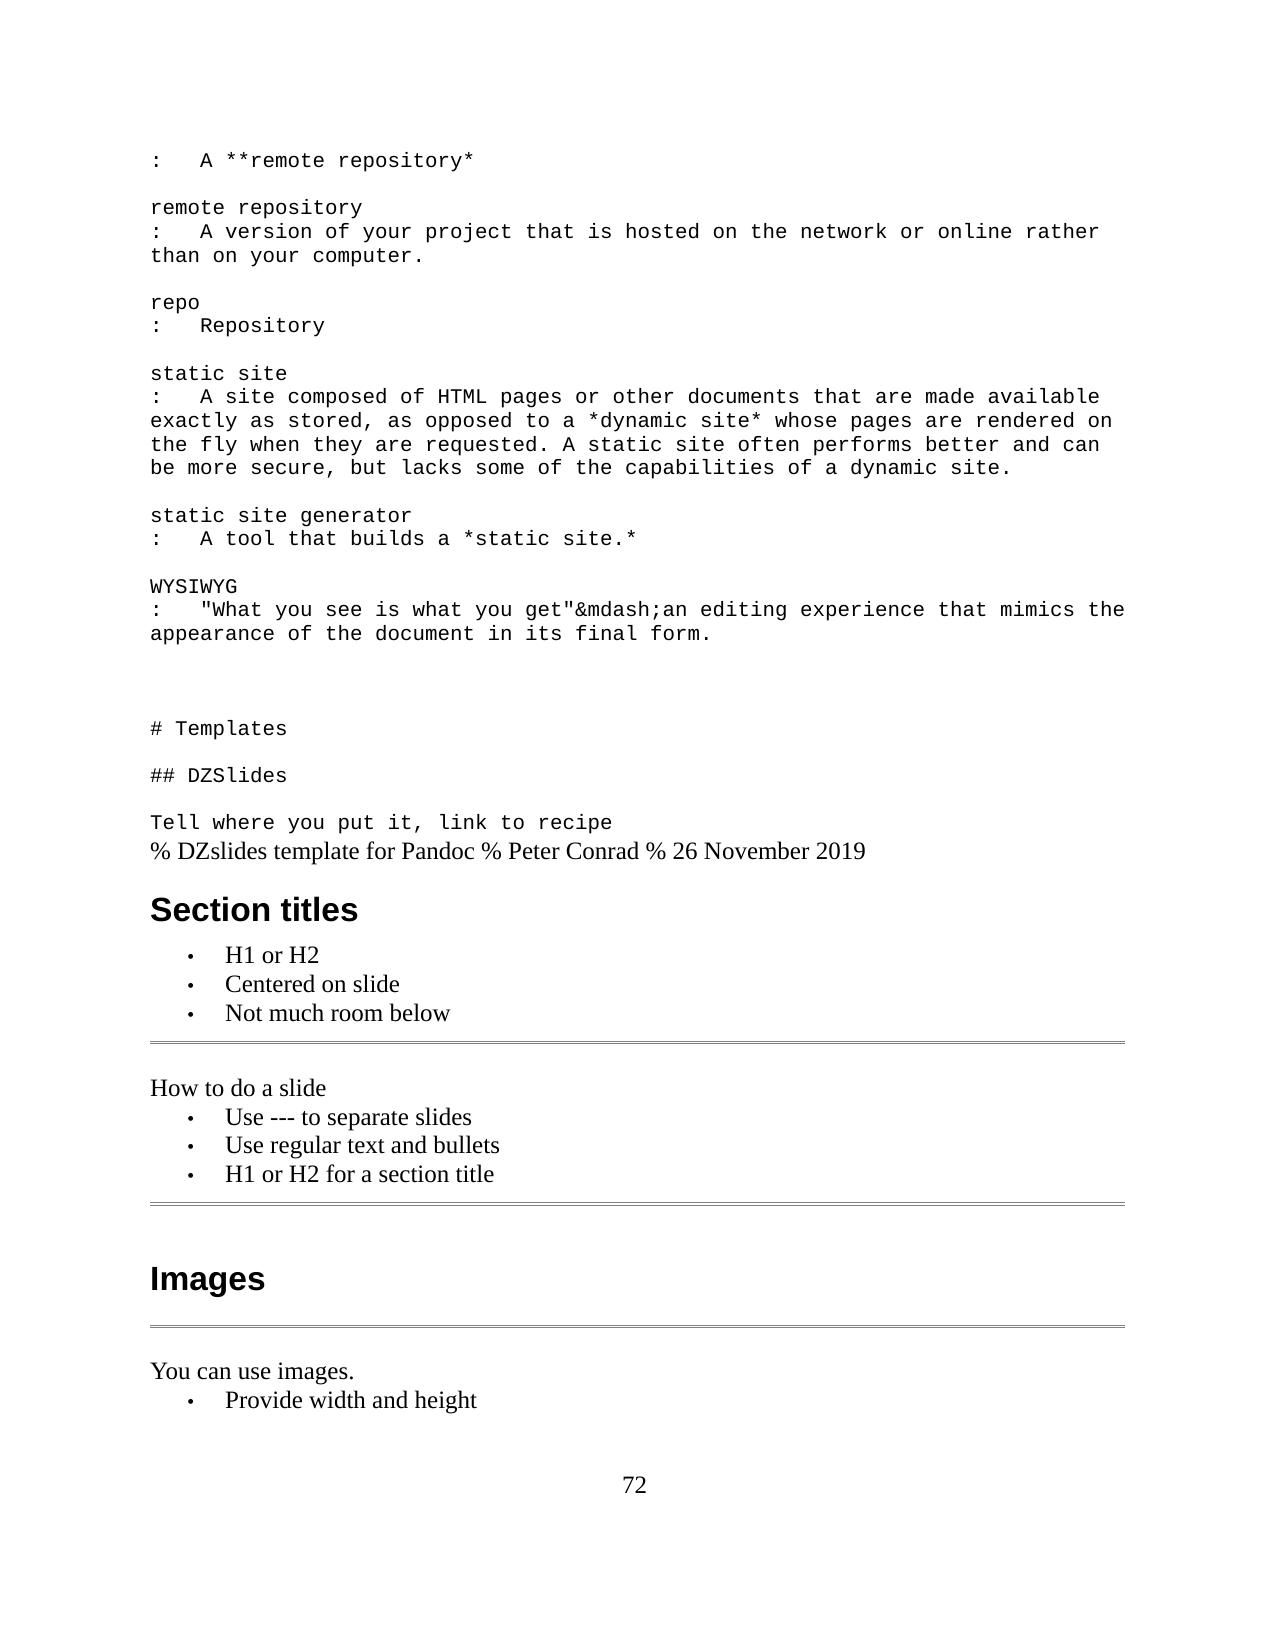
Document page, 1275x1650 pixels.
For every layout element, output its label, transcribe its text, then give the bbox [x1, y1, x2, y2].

text # Templates [150, 717, 1125, 741]
text repo [150, 292, 1125, 316]
text % DZslides template for Pandoc % Peter Conrad % 26 November 2019 [150, 836, 1125, 864]
text : "What you see is what you get"&mdash;an editing experience that mimics the appearance of the document in its final form. [150, 599, 1125, 647]
text : A version of your project that is hosted on the network or online rather than on your computer. [150, 221, 1125, 268]
list H1 or H2 [187, 941, 1125, 969]
text : Repository [150, 316, 1125, 339]
text : A tool that builds a *static site.* [150, 528, 1125, 552]
text remote repository [150, 197, 1125, 221]
text : A site composed of HTML pages or other documents that are made available exactly as stored, as opposed to a *dynamic site* whose pages are rendered on the fly when they are requested. A static site often performs better and can be more secure, but lacks some of the capabilities of a dynamic site. [150, 386, 1125, 481]
text Tell where you put it, link to recipe [150, 812, 1125, 836]
list Use --- to separate slides [187, 1102, 1125, 1131]
list Centered on slide [187, 969, 1125, 998]
list H1 or H2 for a section title [187, 1159, 1125, 1188]
text : A **remote repository* [150, 150, 1125, 174]
text static site generator [150, 505, 1125, 528]
list Use regular text and bullets [187, 1131, 1125, 1159]
text WYSIWYG [150, 576, 1125, 599]
list Provide width and height [187, 1385, 1125, 1414]
text You can use images. [150, 1356, 1125, 1385]
list Not much room below [187, 998, 1125, 1027]
text ## DZSlides [150, 765, 1125, 788]
subtitle Images [150, 1259, 1125, 1298]
subtitle Section titles [150, 889, 1125, 928]
text How to do a slide [150, 1073, 1125, 1102]
text static site [150, 363, 1125, 386]
